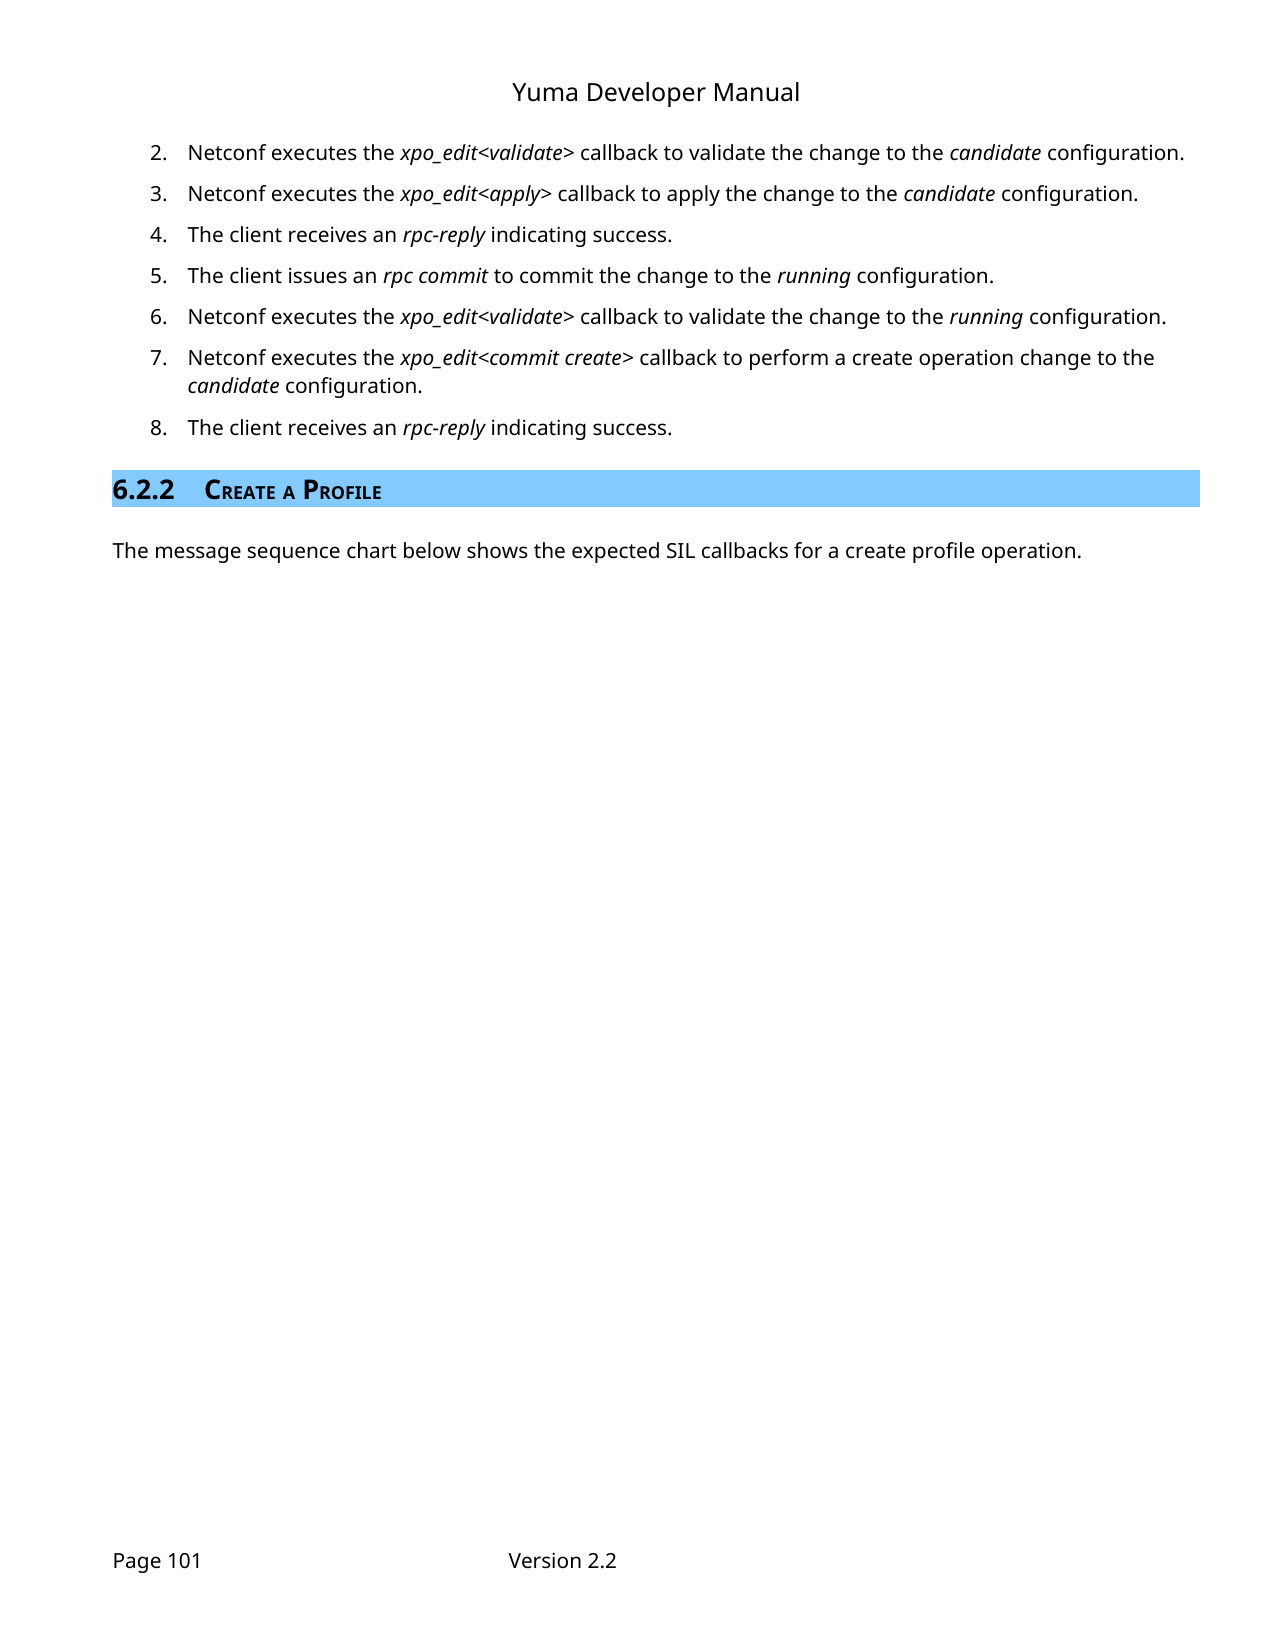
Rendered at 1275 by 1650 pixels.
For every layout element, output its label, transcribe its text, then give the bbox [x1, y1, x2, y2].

list Netconf executes the xpo_edit<commit create> callback to perform a create operation change to the candidate configuration. [150, 343, 1200, 400]
subtitle Create a Profile [112, 470, 1200, 507]
list Netconf executes the xpo_edit<validate> callback to validate the change to the candidate configuration. [150, 138, 1200, 167]
list Netconf executes the xpo_edit<validate> callback to validate the change to the running configuration. [150, 302, 1200, 331]
list The client issues an rpc commit to commit the change to the running configuration. [150, 261, 1200, 290]
list The client receives an rpc-reply indicating success. [150, 413, 1200, 441]
text The message sequence chart below shows the expected SIL callbacks for a create profile operation. [112, 536, 1200, 565]
list The client receives an rpc-reply indicating success. [150, 220, 1200, 249]
list Netconf executes the xpo_edit<apply> callback to apply the change to the candidate configuration. [150, 179, 1200, 208]
